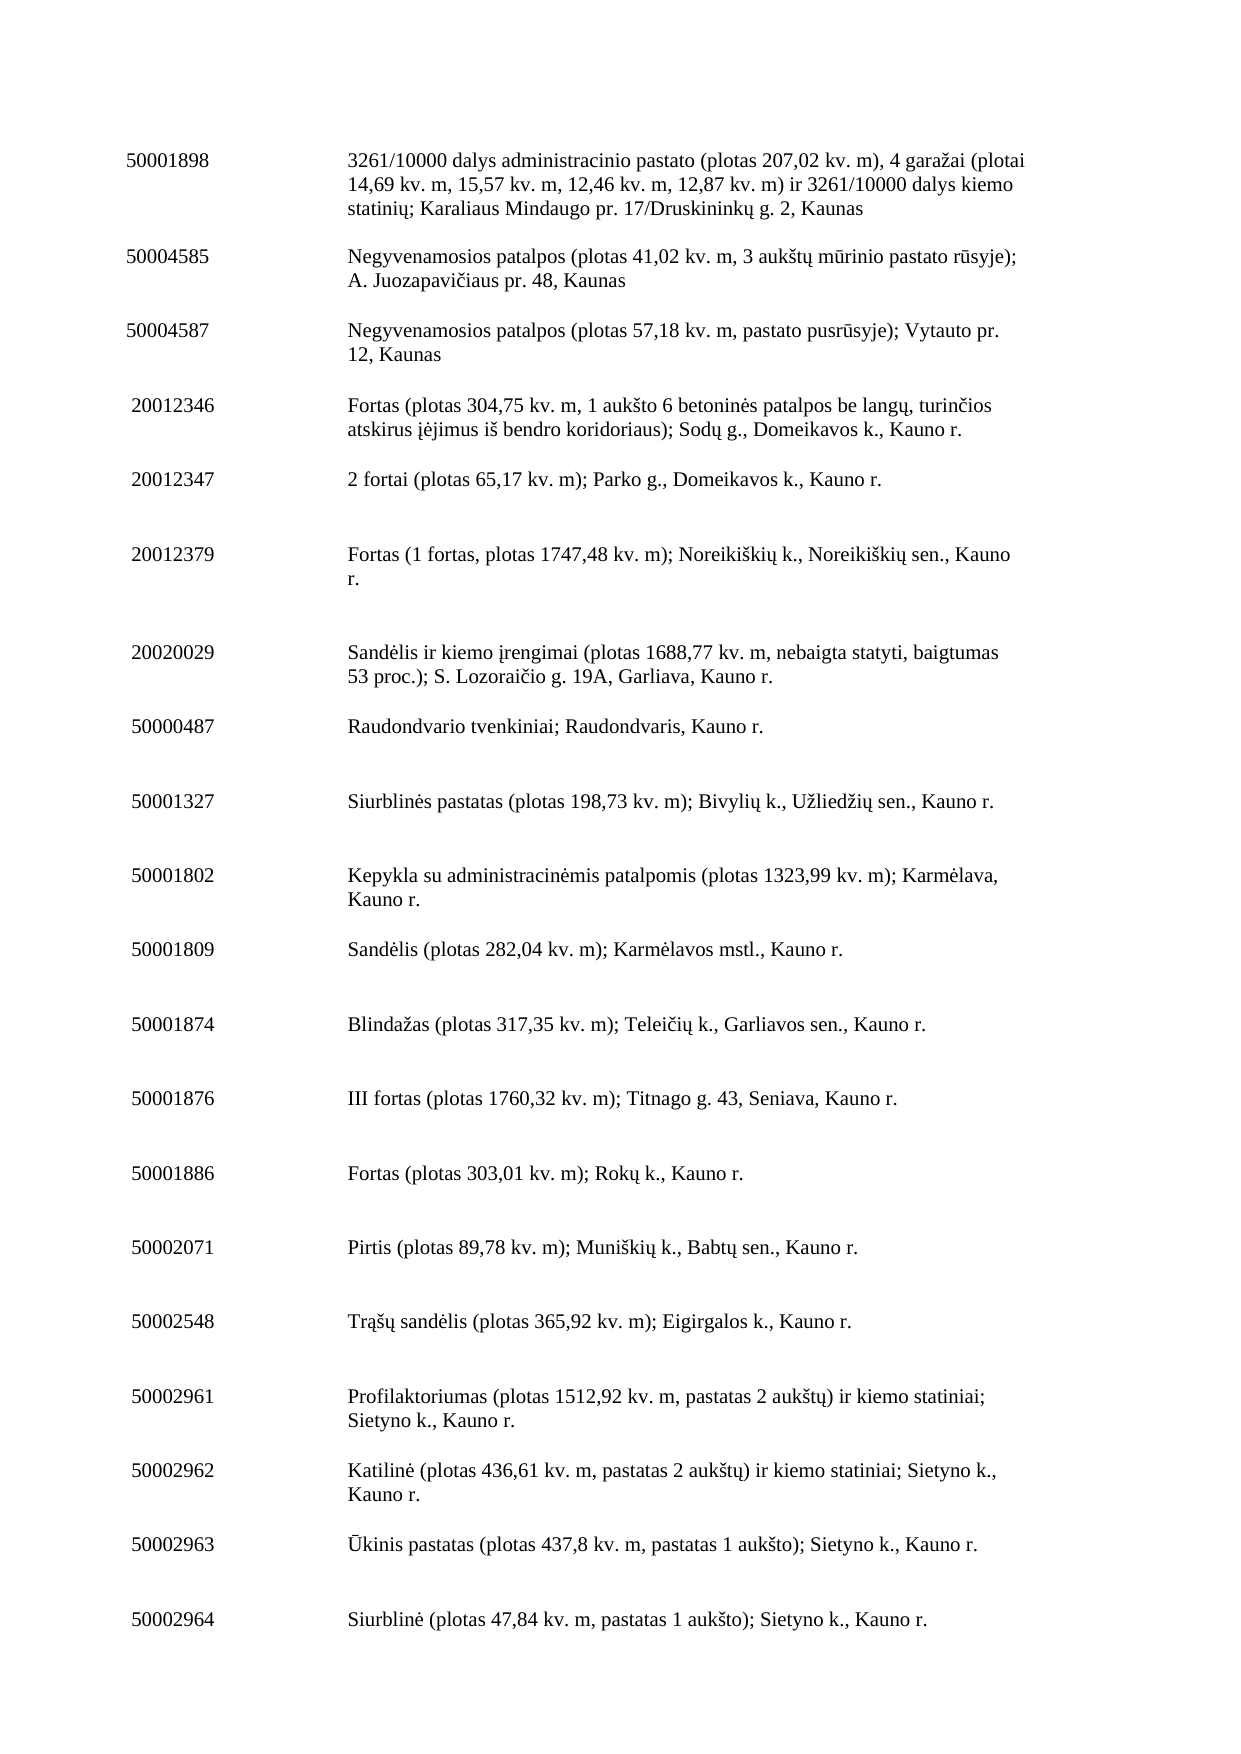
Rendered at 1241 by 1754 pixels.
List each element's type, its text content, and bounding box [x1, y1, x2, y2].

table_cell [1193, 1533, 1211, 1583]
table_cell [1163, 1607, 1170, 1657]
table_cell [1155, 640, 1163, 690]
table_cell [1155, 148, 1163, 220]
table_cell [1170, 1607, 1192, 1657]
table_cell [1193, 220, 1211, 244]
table_cell [1193, 1360, 1211, 1384]
table_cell [1148, 1533, 1155, 1583]
table_cell [101, 1360, 114, 1384]
table_cell 50001876 [115, 1086, 336, 1136]
table_cell [1155, 863, 1163, 913]
table_cell [1170, 294, 1192, 318]
table_cell [1155, 765, 1163, 789]
table_cell [1193, 1161, 1211, 1211]
table_cell [1170, 1161, 1192, 1211]
table_cell [1163, 294, 1170, 318]
table_cell [1148, 714, 1155, 764]
table_cell III fortas (plotas 1760,32 kv. m); Titnago g. 43, Seniava, Kauno r. [336, 1086, 1037, 1136]
table_cell [1163, 765, 1170, 789]
table_cell [1193, 988, 1211, 1012]
table_cell [1193, 938, 1211, 988]
table_cell Sandėlis ir kiemo įrengimai (plotas 1688,77 kv. m, nebaigta statyti, baigtumas 53 proc.); S. Lozoraičio g. 19A, Garliava, Kauno r. [336, 640, 1037, 690]
table_cell [101, 714, 114, 764]
table_cell [101, 1434, 114, 1458]
table_cell [1163, 1508, 1170, 1532]
table_cell 50002963 [115, 1533, 336, 1583]
table_cell [115, 443, 1155, 467]
table_cell [115, 988, 1155, 1012]
table_cell [1148, 1309, 1155, 1359]
table_cell [1155, 294, 1163, 318]
table_cell [1155, 1434, 1163, 1458]
table_cell [1193, 789, 1211, 839]
table_cell [1155, 1211, 1163, 1235]
table_cell [1148, 1235, 1155, 1285]
table_cell [1163, 1235, 1170, 1285]
table_cell [115, 913, 1155, 937]
table_cell Siurblinės pastatas (plotas 198,73 kv. m); Bivylių k., Užliedžių sen., Kauno r. [336, 789, 1037, 839]
table_cell [1155, 988, 1163, 1012]
table_cell 50002964 [115, 1607, 336, 1657]
table_cell [1170, 863, 1192, 913]
table_cell 50001802 [115, 863, 336, 913]
table_cell [1163, 244, 1170, 294]
table_cell [1037, 393, 1148, 443]
table_cell [1163, 789, 1170, 839]
table_cell [1037, 318, 1148, 369]
table_cell Negyvenamosios patalpos (plotas 57,18 kv. m, pastato pusrūsyje); Vytauto pr. 12, Kaunas [336, 318, 1037, 369]
table_cell 50001874 [115, 1012, 336, 1062]
table_cell [1155, 318, 1163, 369]
table_cell [1193, 294, 1211, 318]
table_cell [1163, 443, 1170, 467]
table_cell [101, 765, 114, 789]
table_cell [115, 1583, 1155, 1607]
table_cell [1170, 1434, 1192, 1458]
table_cell [1155, 1384, 1163, 1434]
table_cell [1155, 220, 1163, 244]
table_cell [1193, 393, 1211, 443]
table_cell [1193, 839, 1211, 863]
table_cell 2 fortai (plotas 65,17 kv. m); Parko g., Domeikavos k., Kauno r. [336, 467, 1037, 517]
table_cell [1037, 1235, 1148, 1285]
table_cell [1193, 518, 1211, 541]
table_cell [1170, 1533, 1192, 1583]
table_cell [1148, 318, 1155, 369]
table_cell [115, 1360, 1155, 1384]
table_cell [101, 1285, 114, 1309]
table_cell [1193, 244, 1211, 294]
table_cell [1193, 318, 1211, 369]
table_cell [101, 1309, 114, 1359]
table_cell [1193, 443, 1211, 467]
table_cell Trąšų sandėlis (plotas 365,92 kv. m); Eigirgalos k., Kauno r. [336, 1309, 1037, 1359]
table_cell [1148, 467, 1155, 517]
table_cell 50004587 [115, 318, 336, 369]
table_cell [101, 1211, 114, 1235]
table_cell [1193, 690, 1211, 714]
table_cell [115, 1508, 1155, 1532]
table_cell [1163, 913, 1170, 937]
table_cell [1155, 1508, 1163, 1532]
table_cell [1170, 1136, 1192, 1161]
table_cell [1193, 467, 1211, 517]
table_cell 20020029 [115, 640, 336, 690]
table_cell [101, 393, 114, 443]
table_cell [1170, 1211, 1192, 1235]
table_cell [1148, 863, 1155, 913]
table_cell [1170, 467, 1192, 517]
table_cell [1163, 1458, 1170, 1508]
table_cell [1148, 244, 1155, 294]
table_cell [101, 467, 114, 517]
table_cell [101, 220, 114, 244]
table_cell [1170, 148, 1192, 220]
table_cell [1155, 714, 1163, 764]
table_cell [115, 1062, 1155, 1086]
table_cell 50001898 [115, 148, 336, 220]
table_cell [1170, 592, 1192, 616]
table_cell [1148, 1086, 1155, 1136]
table_cell [1170, 938, 1192, 988]
table_cell [1193, 1458, 1211, 1508]
table_cell [1193, 1211, 1211, 1235]
table_cell [101, 1161, 114, 1211]
table_cell [1155, 1458, 1163, 1508]
table_cell [1163, 690, 1170, 714]
table_cell Fortas (plotas 303,01 kv. m); Rokų k., Kauno r. [336, 1161, 1037, 1211]
table_cell [1163, 616, 1170, 640]
table_cell [101, 1533, 114, 1583]
table_cell [115, 1285, 1155, 1309]
table_cell [101, 1086, 114, 1136]
table_cell Sandėlis (plotas 282,04 kv. m); Karmėlavos mstl., Kauno r. [336, 938, 1037, 988]
table_cell [115, 220, 1155, 244]
table_cell 50002071 [115, 1235, 336, 1285]
table_cell [1193, 714, 1211, 764]
table_cell [1148, 393, 1155, 443]
table_cell [1170, 839, 1192, 863]
table_cell [1193, 1384, 1211, 1434]
table_cell [1163, 1136, 1170, 1161]
table_cell [1193, 765, 1211, 789]
table_cell [1193, 1012, 1211, 1062]
table_cell 50002961 [115, 1384, 336, 1434]
table_cell [1163, 938, 1170, 988]
table_cell [1193, 640, 1211, 690]
table_cell [1148, 148, 1155, 220]
table_cell [101, 148, 114, 220]
table_cell [1163, 592, 1170, 616]
table_cell [1193, 1062, 1211, 1086]
table_cell [1037, 863, 1148, 913]
table_cell [1037, 1161, 1148, 1211]
table_cell [101, 839, 114, 863]
table_cell [101, 938, 114, 988]
table_cell [1148, 1384, 1155, 1434]
table_cell Negyvenamosios patalpos (plotas 41,02 kv. m, 3 aukštų mūrinio pastato rūsyje); A. Juozapavičiaus pr. 48, Kaunas [336, 244, 1037, 294]
table_cell [1163, 640, 1170, 690]
table_cell [115, 369, 1155, 393]
table_cell [101, 1062, 114, 1086]
table_cell [101, 369, 114, 393]
table_cell [1148, 938, 1155, 988]
table_cell [1155, 1161, 1163, 1211]
table_cell [101, 616, 114, 640]
table_cell [1163, 393, 1170, 443]
table_cell [1155, 1086, 1163, 1136]
table_cell [1170, 1285, 1192, 1309]
table_cell [1170, 1458, 1192, 1508]
table_cell [1155, 616, 1163, 640]
table_cell [101, 294, 114, 318]
table_cell [115, 1211, 1155, 1235]
table_cell [1170, 220, 1192, 244]
table_cell [1155, 1012, 1163, 1062]
table_cell [1163, 863, 1170, 913]
table_cell [1170, 1309, 1192, 1359]
table_cell [1193, 913, 1211, 937]
table_cell [101, 1012, 114, 1062]
table_cell [1037, 148, 1148, 220]
table_cell [1170, 640, 1192, 690]
table_cell [1170, 369, 1192, 393]
table_cell [1148, 1458, 1155, 1508]
table_cell [1148, 640, 1155, 690]
table_cell [1163, 988, 1170, 1012]
table_cell [1148, 541, 1155, 592]
table_cell [101, 640, 114, 690]
table_cell [1155, 541, 1163, 592]
table_cell [115, 1136, 1155, 1161]
table_cell [1193, 1607, 1211, 1657]
table_cell Kepykla su administracinėmis patalpomis (plotas 1323,99 kv. m); Karmėlava, Kauno r. [336, 863, 1037, 913]
table_cell Profilaktoriumas (plotas 1512,92 kv. m, pastatas 2 aukštų) ir kiemo statiniai; Sietyno k., Kauno r. [336, 1384, 1037, 1434]
table_cell [1170, 1086, 1192, 1136]
table_cell [101, 913, 114, 937]
table_cell [1155, 1583, 1163, 1607]
table_cell [115, 1434, 1155, 1458]
table_cell Katilinė (plotas 436,61 kv. m, pastatas 2 aukštų) ir kiemo statiniai; Sietyno k., Kauno r. [336, 1458, 1037, 1508]
table_cell [101, 1508, 114, 1532]
table_cell [1170, 1360, 1192, 1384]
table_cell [1163, 1434, 1170, 1458]
table_cell Fortas (plotas 304,75 kv. m, 1 aukšto 6 betoninės patalpos be langų, turinčios atskirus įėjimus iš bendro koridoriaus); Sodų g., Domeikavos k., Kauno r. [336, 393, 1037, 443]
table_cell [1193, 1285, 1211, 1309]
table_cell [1163, 1012, 1170, 1062]
table_cell [1155, 518, 1163, 541]
table_cell [1193, 1583, 1211, 1607]
table_cell 50000487 [115, 714, 336, 764]
table_cell [101, 318, 114, 369]
table_cell [1163, 1086, 1170, 1136]
table_cell [1155, 1285, 1163, 1309]
table_cell [1163, 148, 1170, 220]
table_cell 50002962 [115, 1458, 336, 1508]
table_cell [1170, 690, 1192, 714]
table_cell [1037, 1309, 1148, 1359]
table_cell [115, 839, 1155, 863]
table_cell Pirtis (plotas 89,78 kv. m); Muniškių k., Babtų sen., Kauno r. [336, 1235, 1037, 1285]
table_cell 3261/10000 dalys administracinio pastato (plotas 207,02 kv. m), 4 garažai (plotai 14,69 kv. m, 15,57 kv. m, 12,46 kv. m, 12,87 kv. m) ir 3261/10000 dalys kiemo statinių; Karaliaus Mindaugo pr. 17/Druskininkų g. 2, Kaunas [336, 148, 1037, 220]
table_cell [1155, 467, 1163, 517]
table_cell [115, 294, 1155, 318]
table_cell [1155, 913, 1163, 937]
table_cell 20012346 [115, 393, 336, 443]
table_cell [1193, 1508, 1211, 1532]
table_cell [1163, 1384, 1170, 1434]
table_cell [1170, 1583, 1192, 1607]
table_cell [1037, 714, 1148, 764]
table_cell [1155, 938, 1163, 988]
table_cell [1170, 616, 1192, 640]
table_cell Ūkinis pastatas (plotas 437,8 kv. m, pastatas 1 aukšto); Sietyno k., Kauno r. [336, 1533, 1037, 1583]
table_cell [1163, 1285, 1170, 1309]
table_cell [101, 1607, 114, 1657]
table_cell [1155, 1309, 1163, 1359]
table_cell [1163, 1161, 1170, 1211]
table_cell [1163, 1062, 1170, 1086]
table_cell [115, 616, 1155, 640]
table_cell [1155, 1235, 1163, 1285]
table_cell [1170, 1235, 1192, 1285]
table_cell [1037, 1607, 1148, 1657]
table_cell [1170, 988, 1192, 1012]
table_cell [1193, 616, 1211, 640]
table_cell [1170, 714, 1192, 764]
table_cell [1193, 369, 1211, 393]
table_cell [1155, 369, 1163, 393]
table_cell [1037, 244, 1148, 294]
table_cell [1037, 1533, 1148, 1583]
table_cell [101, 1384, 114, 1434]
table_cell [1193, 592, 1211, 616]
table_cell 50002548 [115, 1309, 336, 1359]
table_cell [1155, 1062, 1163, 1086]
table_cell [1170, 393, 1192, 443]
table_cell [1170, 765, 1192, 789]
table_cell [1163, 318, 1170, 369]
table_cell [101, 518, 114, 541]
table_cell [1193, 1136, 1211, 1161]
table_cell [1193, 863, 1211, 913]
table_cell [1193, 1086, 1211, 1136]
table_cell [1163, 518, 1170, 541]
table_cell [1037, 1086, 1148, 1136]
table_cell [1193, 1434, 1211, 1458]
table_cell [1170, 789, 1192, 839]
table_cell 50001886 [115, 1161, 336, 1211]
table_cell [1170, 541, 1192, 592]
table_cell [1155, 690, 1163, 714]
table_cell [1155, 789, 1163, 839]
table_cell [101, 244, 114, 294]
table_cell [1037, 789, 1148, 839]
table_cell [1148, 1012, 1155, 1062]
table_cell 20012347 [115, 467, 336, 517]
table_cell [1148, 1161, 1155, 1211]
table_cell [101, 1583, 114, 1607]
table_cell Raudondvario tvenkiniai; Raudondvaris, Kauno r. [336, 714, 1037, 764]
table_cell 20012379 [115, 541, 336, 592]
table_cell [1163, 220, 1170, 244]
table_cell 50001327 [115, 789, 336, 839]
table_cell [1170, 913, 1192, 937]
table_cell [1037, 541, 1148, 592]
table_cell [1170, 1062, 1192, 1086]
table_cell [1193, 148, 1211, 220]
table_cell [1037, 1384, 1148, 1434]
table_cell [1037, 640, 1148, 690]
table_cell [1155, 443, 1163, 467]
table_cell [1037, 1012, 1148, 1062]
table_cell [1037, 467, 1148, 517]
table_cell Blindažas (plotas 317,35 kv. m); Teleičių k., Garliavos sen., Kauno r. [336, 1012, 1037, 1062]
table_cell [101, 1136, 114, 1161]
table_cell [1163, 1583, 1170, 1607]
table_cell [101, 443, 114, 467]
table_cell [1148, 789, 1155, 839]
table_cell [1037, 1458, 1148, 1508]
table_cell [1163, 369, 1170, 393]
table_cell [101, 690, 114, 714]
table_cell [1163, 1211, 1170, 1235]
table_cell [1155, 839, 1163, 863]
table_cell [1148, 1607, 1155, 1657]
table_cell [1163, 1533, 1170, 1583]
table_cell [1170, 443, 1192, 467]
table_cell [115, 518, 1155, 541]
table_cell [115, 592, 1155, 616]
table_cell [1170, 1508, 1192, 1532]
table_cell [1155, 393, 1163, 443]
table_cell [1193, 1235, 1211, 1285]
table_cell [101, 1235, 114, 1285]
table_cell [1193, 1309, 1211, 1359]
table_cell [1163, 839, 1170, 863]
table_cell [115, 690, 1155, 714]
table_cell [101, 592, 114, 616]
table_cell [1193, 541, 1211, 592]
table_cell Siurblinė (plotas 47,84 kv. m, pastatas 1 aukšto); Sietyno k., Kauno r. [336, 1607, 1037, 1657]
table_cell 50004585 [115, 244, 336, 294]
table_cell [101, 789, 114, 839]
table_cell [1155, 1360, 1163, 1384]
table_cell [1155, 244, 1163, 294]
table_cell [1163, 541, 1170, 592]
table_cell [1155, 1136, 1163, 1161]
table_cell [1170, 1384, 1192, 1434]
table_cell [101, 541, 114, 592]
table_cell [1163, 1309, 1170, 1359]
table_cell [1163, 467, 1170, 517]
table_cell [101, 863, 114, 913]
table_cell 50001809 [115, 938, 336, 988]
table_cell [101, 1458, 114, 1508]
table_cell [1170, 1012, 1192, 1062]
table_cell [1037, 938, 1148, 988]
table_cell Fortas (1 fortas, plotas 1747,48 kv. m); Noreikiškių k., Noreikiškių sen., Kauno r. [336, 541, 1037, 592]
table_cell [1170, 518, 1192, 541]
table_cell [1170, 318, 1192, 369]
table_cell [1170, 244, 1192, 294]
table_cell [1155, 592, 1163, 616]
table_cell [101, 988, 114, 1012]
table_cell [1155, 1607, 1163, 1657]
table_cell [1155, 1533, 1163, 1583]
table_cell [115, 765, 1155, 789]
table_cell [1163, 714, 1170, 764]
table_cell [1163, 1360, 1170, 1384]
